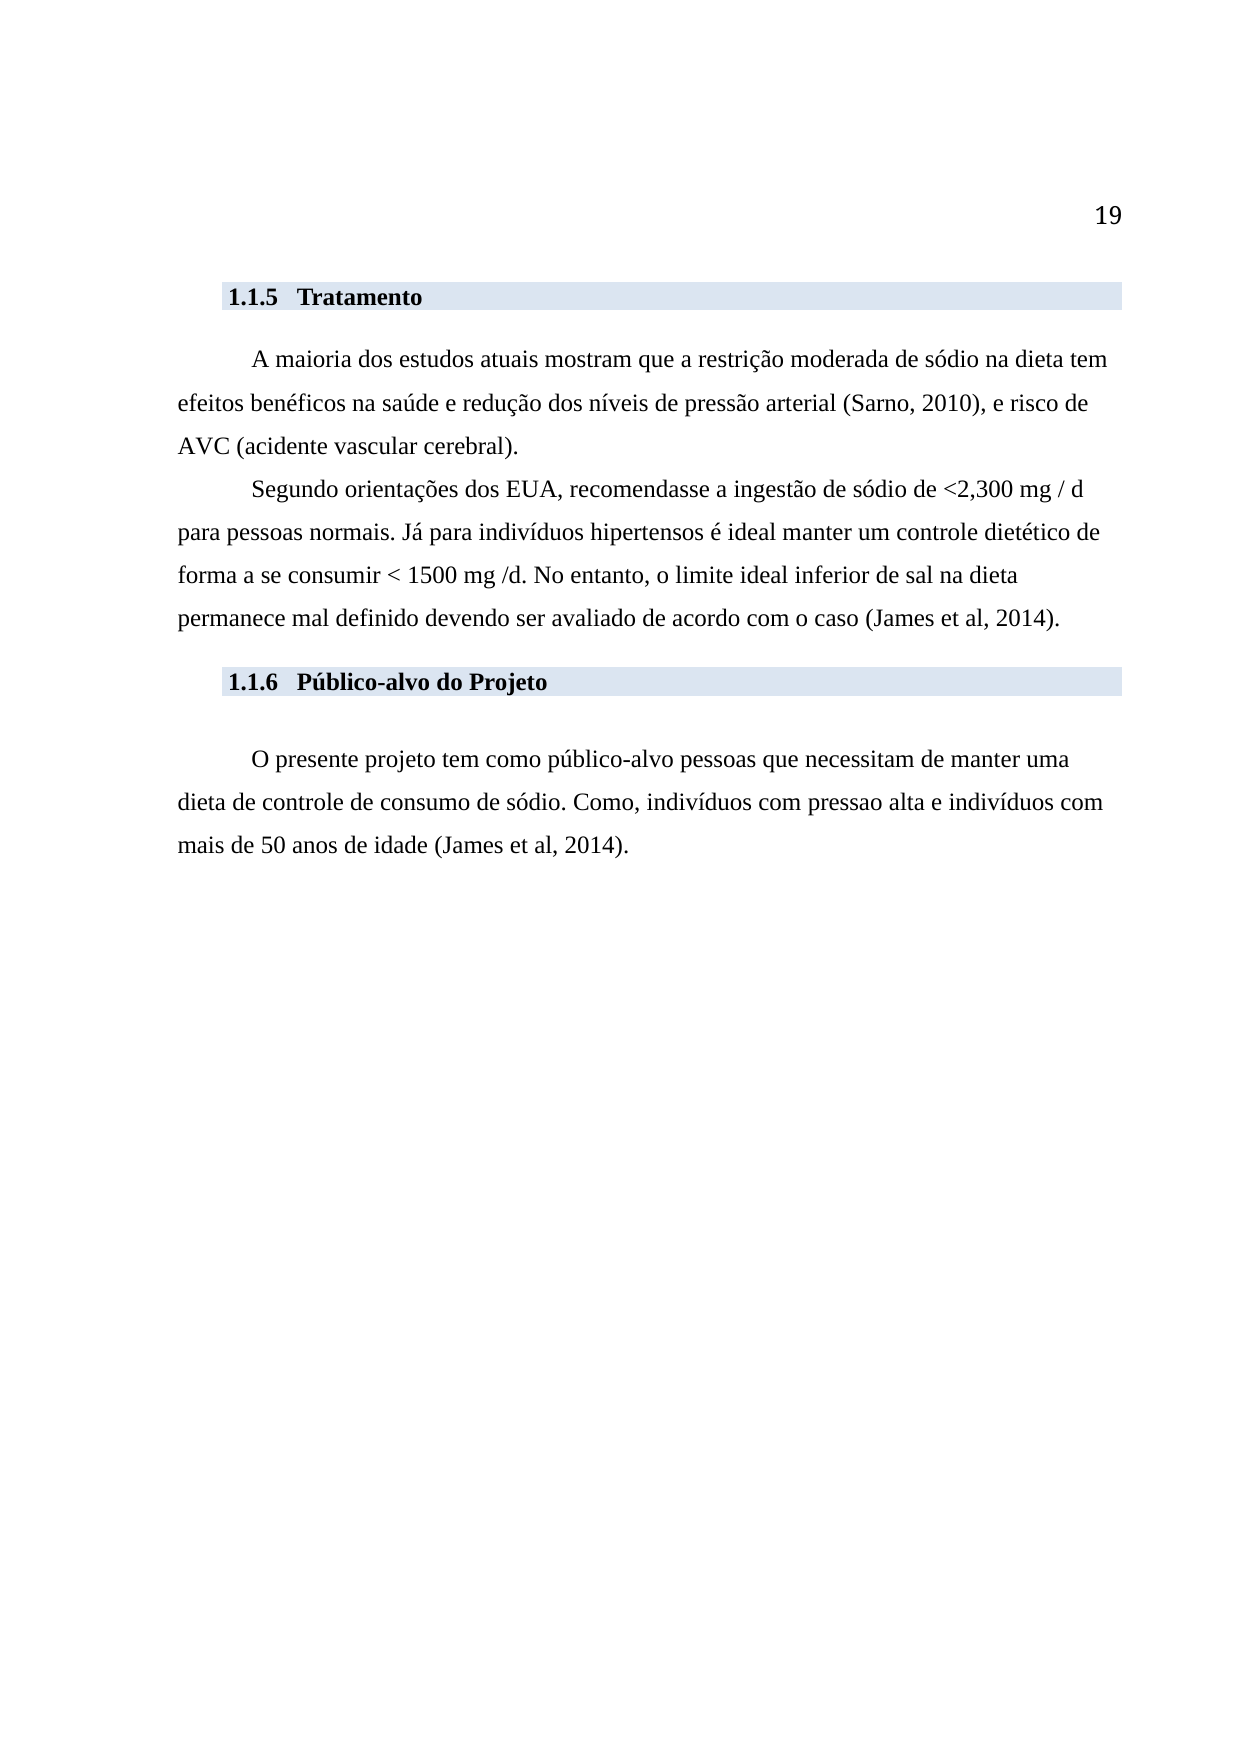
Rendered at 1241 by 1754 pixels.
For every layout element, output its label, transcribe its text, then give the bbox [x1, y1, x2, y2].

subtitle Tratamento [222, 282, 1122, 310]
text Segundo orientações dos EUA, recomendasse a ingestão de sódio de <2,300 mg / d para pessoas normais. Já para indivíduos hipertensos é ideal manter um controle dietético de forma a se consumir < 1500 mg /d. No entanto, o limite ideal inferior de sal na dieta permanece mal definido devendo ser avaliado de acordo com o caso (James et al, 2014). [177, 474, 1122, 632]
subtitle Público-alvo do Projeto [222, 667, 1122, 696]
text O presente projeto tem como público-alvo pessoas que necessitam de manter uma dieta de controle de consumo de sódio. Como, indivíduos com pressao alta e indivíduos com mais de 50 anos de idade (James et al, 2014). [177, 744, 1122, 859]
text A maioria dos estudos atuais mostram que a restrição moderada de sódio na dieta tem efeitos benéficos na saúde e redução dos níveis de pressão arterial (Sarno, 2010), e risco de AVC (acidente vascular cerebral). [177, 344, 1122, 459]
